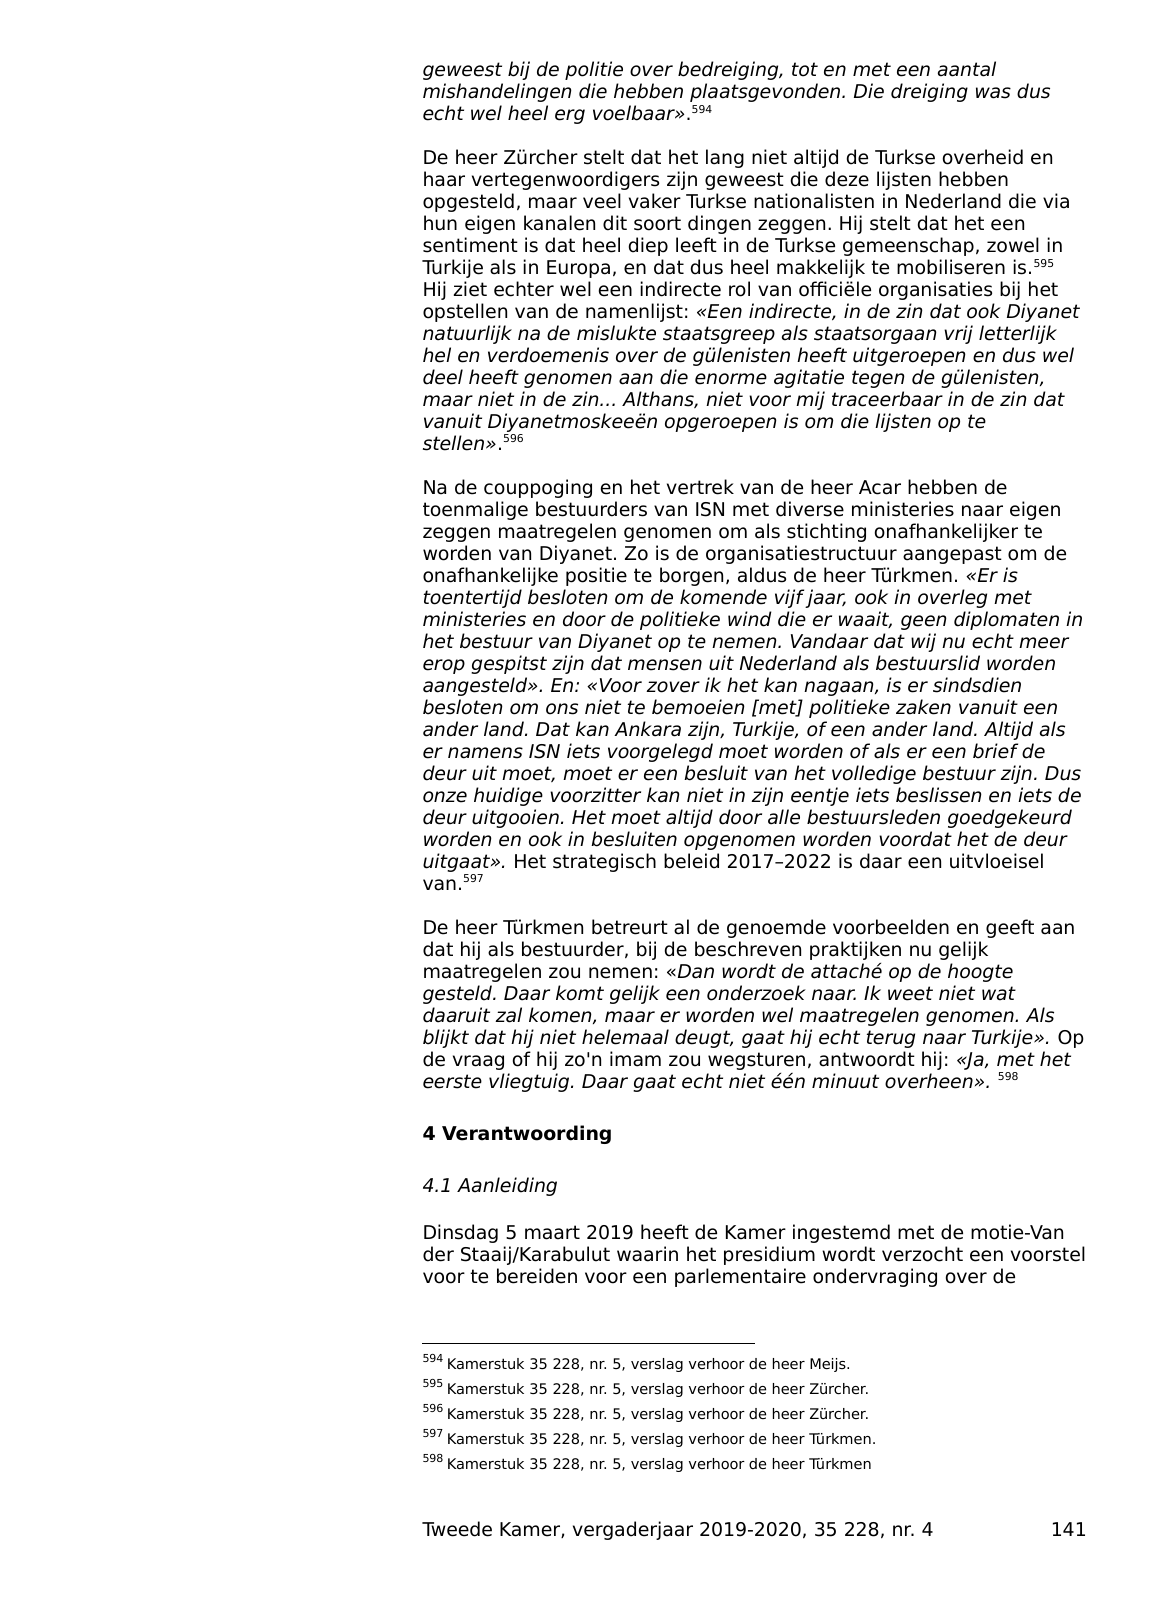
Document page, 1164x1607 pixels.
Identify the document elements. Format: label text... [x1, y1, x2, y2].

text Kamerstuk 35 228, nr. 5, verslag verhoor de heer Meijs. [422, 1352, 1087, 1374]
subtitle 4.1 Aanleiding [422, 1175, 1087, 1197]
subtitle 4 Verantwoording [422, 1123, 1087, 1145]
text Kamerstuk 35 228, nr. 5, verslag verhoor de heer Zürcher. [422, 1377, 1087, 1399]
text Na de couppoging en het vertrek van de heer Acar hebben de toenmalige bestuurders van ISN met diverse ministeries naar eigen zeggen maatregelen genomen om als stichting onafhankelijker te worden van Diyanet. Zo is de organisatiestructuur aangepast om de onafhankelijke positie te borgen, aldus de heer Türkmen. «Er is toentertijd besloten om de komende vijf jaar, ook in overleg met ministeries en door de politieke wind die er waait, geen diplomaten in het bestuur van Diyanet op te nemen. Vandaar dat wij nu echt meer erop gespitst zijn dat mensen uit Nederland als bestuurslid worden aangesteld». En: «Voor zover ik het kan nagaan, is er sindsdien besloten om ons niet te bemoeien [met] politieke zaken vanuit een ander land. Dat kan Ankara zijn, Turkije, of een ander land. Altijd als er namens ISN iets voorgelegd moet worden of als er een brief de deur uit moet, moet er een besluit van het volledige bestuur zijn. Dus onze huidige voorzitter kan niet in zijn eentje iets beslissen en iets de deur uitgooien. Het moet altijd door alle bestuursleden goedgekeurd worden en ook in besluiten opgenomen worden voordat het de deur uitgaat». Het strategisch beleid 2017–2022 is daar een uitvloeisel van. [422, 477, 1087, 895]
text Dinsdag 5 maart 2019 heeft de Kamer ingestemd met de motie-Van der Staaij/Karabulut waarin het presidium wordt verzocht een voorstel voor te bereiden voor een parlementaire ondervraging over de [422, 1222, 1087, 1288]
text De heer Türkmen betreurt al de genoemde voorbeelden en geeft aan dat hij als bestuurder, bij de beschreven praktijken nu gelijk maatregelen zou nemen: «Dan wordt de attaché op de hoogte gesteld. Daar komt gelijk een onderzoek naar. Ik weet niet wat daaruit zal komen, maar er worden wel maatregelen genomen. Als blijkt dat hij niet helemaal deugt, gaat hij echt terug naar Turkije». Op de vraag of hij zo'n imam zou wegsturen, antwoordt hij: «Ja, met het eerste vliegtuig. Daar gaat echt niet één minuut overheen». [422, 917, 1087, 1093]
text De heer Zürcher stelt dat het lang niet altijd de Turkse overheid en haar vertegenwoordigers zijn geweest die deze lijsten hebben opgesteld, maar veel vaker Turkse nationalisten in Nederland die via hun eigen kanalen dit soort dingen zeggen. Hij stelt dat het een sentiment is dat heel diep leeft in de Turkse gemeenschap, zowel in Turkije als in Europa, en dat dus heel makkelijk te mobiliseren is. Hij ziet echter wel een indirecte rol van officiële organisaties bij het opstellen van de namenlijst: «Een indirecte, in de zin dat ook Diyanet natuurlijk na de mislukte staatsgreep als staatsorgaan vrij letterlijk hel en verdoemenis over de gülenisten heeft uitgeroepen en dus wel deel heeft genomen aan die enorme agitatie tegen de gülenisten, maar niet in de zin... Althans, niet voor mij traceerbaar in de zin dat vanuit Diyanetmoskeeën opgeroepen is om die lijsten op te stellen». [422, 147, 1087, 455]
text Kamerstuk 35 228, nr. 5, verslag verhoor de heer Türkmen. [422, 1427, 1087, 1449]
text geweest bij de politie over bedreiging, tot en met een aantal mishandelingen die hebben plaatsgevonden. Die dreiging was dus echt wel heel erg voelbaar». [422, 59, 1087, 125]
text Kamerstuk 35 228, nr. 5, verslag verhoor de heer Türkmen [422, 1452, 1087, 1474]
text Kamerstuk 35 228, nr. 5, verslag verhoor de heer Zürcher. [422, 1402, 1087, 1424]
